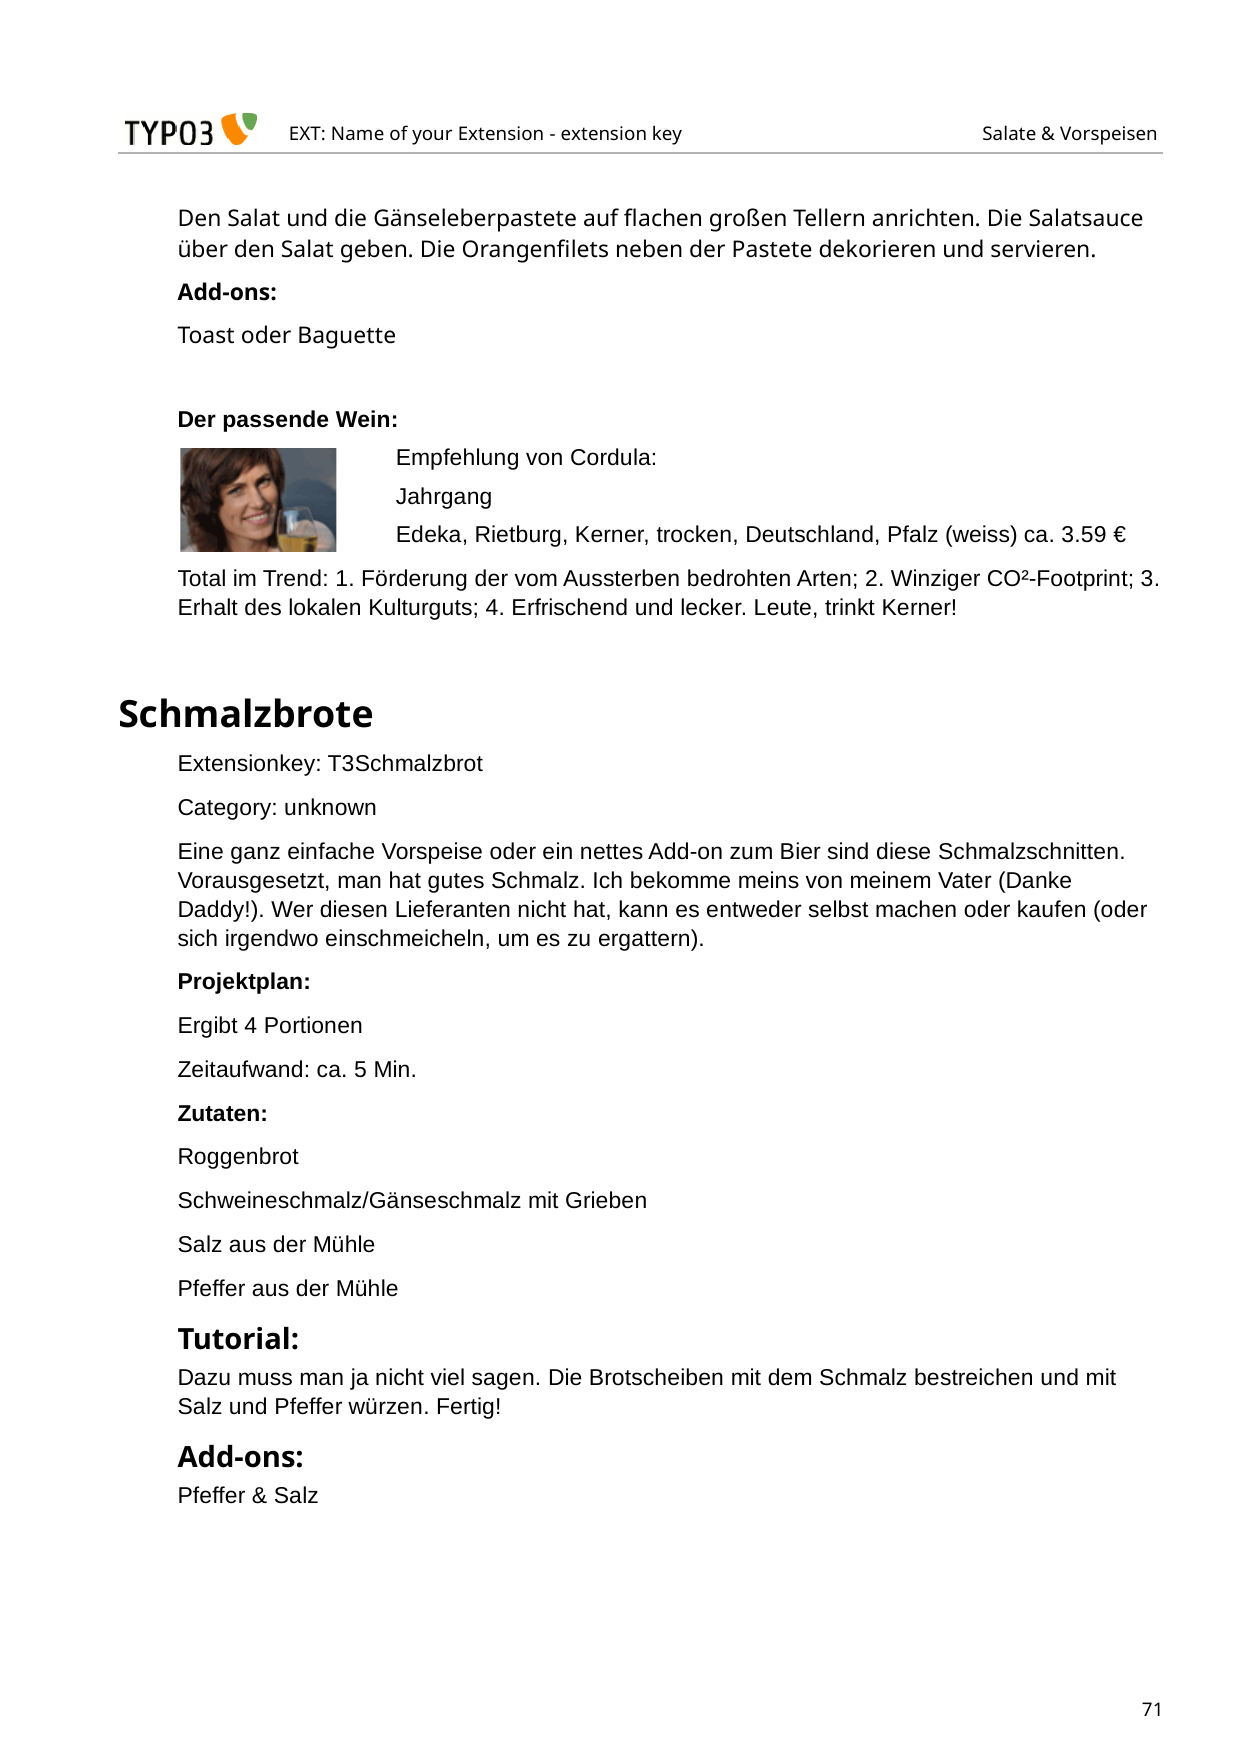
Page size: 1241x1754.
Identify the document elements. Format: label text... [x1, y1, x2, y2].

text Toast oder Baguette [177, 319, 1163, 351]
text Extensionkey: T3Schmalzbrot [177, 751, 1163, 777]
text Add-ons: [177, 276, 1163, 307]
text Roggenbrot [177, 1144, 1163, 1170]
text Eine ganz einfache Vorspeise oder ein nettes Add-on zum Bier sind diese Schmalzschnitten. Vorausgesetzt, man hat gutes Schmalz. Ich bekomme meins von meinem Vater (Danke Daddy!). Wer diesen Lieferanten nicht hat, kann es entweder selbst machen oder kaufen (oder sich irgendwo einschmeicheln, um es zu ergattern). [177, 838, 1163, 951]
text Salz aus der Mühle [177, 1231, 1163, 1257]
text Pfeffer aus der Mühle [177, 1275, 1163, 1301]
text Zeitaufwand: ca. 5 Min. [177, 1056, 1163, 1082]
text Category: unknown [177, 794, 1163, 820]
text Total im Trend: 1. Förderung der vom Aussterben bedrohten Arten; 2. Winziger CO²-Footprint; 3. Erhalt des lokalen Kulturguts; 4. Erfrischend und lecker. Leute, trinkt Kerner! [177, 565, 1163, 620]
picture [124, 112, 260, 145]
subtitle Schmalzbrote [118, 688, 1163, 739]
text Zutaten: [177, 1100, 1163, 1126]
subtitle Add-ons: [177, 1437, 1163, 1476]
text Pfeffer & Salz [177, 1482, 1163, 1508]
text Projektplan: [177, 969, 1163, 995]
picture [180, 448, 337, 552]
text Ergibt 4 Portionen [177, 1012, 1163, 1038]
text Empfehlung von Cordula: [177, 445, 1163, 471]
text Edeka, Rietburg, Kerner, trocken, Deutschland, Pfalz (weiss) ca. 3.59 € [337, 522, 1163, 548]
text Jahrgang [337, 483, 1163, 509]
text Der passende Wein: [177, 406, 1163, 432]
text Den Salat und die Gänseleberpastete auf flachen großen Tellern anrichten. Die Salatsauce über den Salat geben. Die Orangenfilets neben der Pastete dekorieren und servieren. [177, 202, 1163, 264]
subtitle Tutorial: [177, 1319, 1163, 1358]
text Dazu muss man ja nicht viel sagen. Die Brotscheiben mit dem Schmalz bestreichen und mit Salz und Pfeffer würzen. Fertig! [177, 1364, 1163, 1419]
text Schweineschmalz/Gänseschmalz mit Grieben [177, 1187, 1163, 1213]
